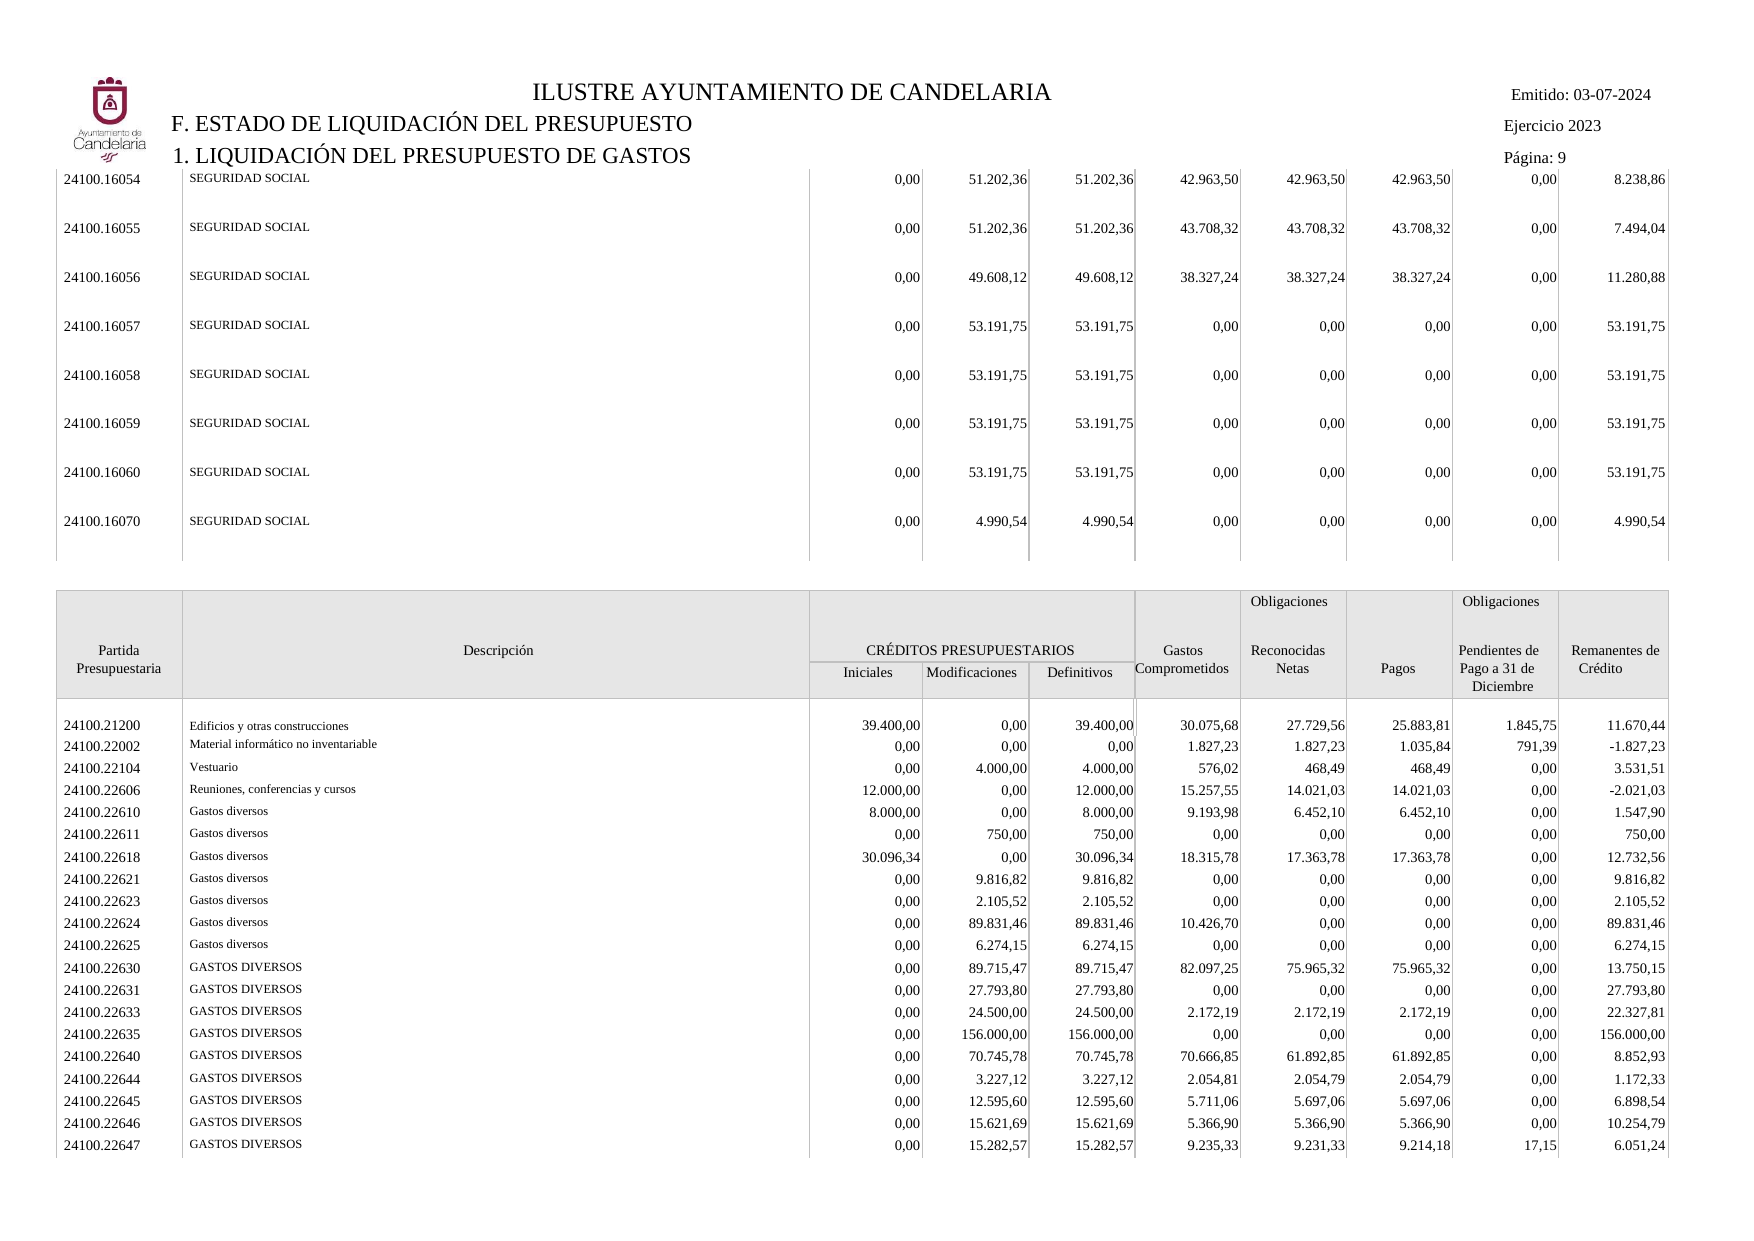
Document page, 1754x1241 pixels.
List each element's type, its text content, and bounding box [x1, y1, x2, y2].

table_cell 53.191,75 [923, 414, 1028, 463]
table_cell 15.282,57 [1030, 1135, 1134, 1157]
table_cell 0,00 [1453, 1069, 1558, 1091]
table_cell 0,00 [1453, 958, 1558, 980]
table_header [183, 591, 809, 640]
table_cell 0,00 [1136, 935, 1240, 958]
table_cell 24100.16055 [57, 218, 182, 267]
table_cell 0,00 [1241, 824, 1346, 847]
table_cell 0,00 [1453, 1113, 1558, 1135]
table_cell 4.000,00 [1030, 758, 1134, 780]
table_cell 0,00 [923, 699, 1028, 736]
table_cell [461, 414, 809, 463]
table_cell 51.202,36 [1030, 169, 1134, 218]
table_cell 0,00 [1347, 824, 1452, 847]
table_cell 0,00 [1241, 1024, 1346, 1046]
table_cell 53.191,75 [1559, 316, 1668, 365]
table_cell 750,00 [923, 824, 1028, 847]
table_cell 0,00 [1241, 869, 1346, 891]
table_cell 6.274,15 [1559, 935, 1668, 958]
table_cell 1.547,90 [1559, 802, 1668, 824]
table_cell 2.054,81 [1136, 1069, 1240, 1091]
table_cell 0,00 [810, 1046, 922, 1069]
table_cell 12.595,60 [1030, 1091, 1134, 1113]
table_cell [461, 316, 809, 365]
table_cell 24100.22640 [57, 1046, 182, 1069]
table_cell 24100.22624 [57, 913, 182, 935]
table_cell 156.000,00 [1559, 1024, 1668, 1046]
table_cell Gastos diversos [183, 891, 809, 913]
table_cell 0,00 [810, 1024, 922, 1046]
table_cell [461, 463, 809, 512]
table_cell 0,00 [1136, 980, 1240, 1002]
table_cell 0,00 [1136, 316, 1240, 365]
table_cell Pendientes de Pago a 31 de Diciembre [1453, 640, 1558, 698]
table_cell 42.963,50 [1241, 169, 1346, 218]
table_cell 0,00 [1136, 463, 1240, 512]
table_cell Gastos diversos [183, 869, 809, 891]
table_cell 0,00 [810, 980, 922, 1002]
table_cell 7.494,04 [1559, 218, 1668, 267]
table_cell 0,00 [1453, 913, 1558, 935]
table_cell 17.363,78 [1241, 847, 1346, 869]
table_cell 53.191,75 [923, 463, 1028, 512]
table_cell 24100.22104 [57, 758, 182, 780]
table_cell 0,00 [1136, 1024, 1240, 1046]
table_cell CRÉDITOS PRESUPUESTARIOS [810, 640, 1134, 661]
table_cell 9.816,82 [923, 869, 1028, 891]
table_header Obligaciones [1453, 591, 1558, 640]
table_cell 24100.22623 [57, 891, 182, 913]
table_cell [461, 169, 809, 218]
table_cell 89.831,46 [923, 913, 1028, 935]
table_cell 0,00 [810, 1002, 922, 1024]
table_cell 8.238,86 [1559, 169, 1668, 218]
table_cell 27.793,80 [1559, 980, 1668, 1002]
table_cell 2.054,79 [1241, 1069, 1346, 1091]
table_cell 24100.22647 [57, 1135, 182, 1157]
table_cell 2.105,52 [923, 891, 1028, 913]
table_cell 0,00 [1241, 463, 1346, 512]
table_cell 156.000,00 [1030, 1024, 1134, 1046]
table_header [1136, 591, 1240, 640]
table_cell 53.191,75 [1559, 365, 1668, 414]
table_cell 468,49 [1241, 758, 1346, 780]
table_cell 25.883,81 [1347, 699, 1452, 736]
table_cell 61.892,85 [1241, 1046, 1346, 1069]
table_cell GASTOS DIVERSOS [183, 1091, 809, 1113]
table_cell 1.845,75 [1453, 699, 1558, 736]
table_cell 89.715,47 [1030, 958, 1134, 980]
table_cell 24100.16060 [57, 463, 182, 512]
table_cell 0,00 [1453, 267, 1558, 316]
table_cell 24100.16058 [57, 365, 182, 414]
table_header [810, 591, 1134, 640]
table_cell 70.666,85 [1136, 1046, 1240, 1069]
table_cell 0,00 [1453, 1046, 1558, 1069]
table_cell 0,00 [1241, 891, 1346, 913]
table_cell 0,00 [1347, 869, 1452, 891]
table_cell 17.363,78 [1347, 847, 1452, 869]
table_cell 24100.22625 [57, 935, 182, 958]
table_cell 0,00 [1136, 414, 1240, 463]
table_cell 53.191,75 [1559, 463, 1668, 512]
table_cell 51.202,36 [1030, 218, 1134, 267]
table_cell 0,00 [1453, 802, 1558, 824]
table_cell 24.500,00 [923, 1002, 1028, 1024]
table_cell GASTOS DIVERSOS [183, 1002, 809, 1024]
table_cell 24100.16057 [57, 316, 182, 365]
table_cell Iniciales [810, 663, 922, 698]
table_cell 9.193,98 [1136, 802, 1240, 824]
table_cell 27.793,80 [1030, 980, 1134, 1002]
table_cell 0,00 [1453, 847, 1558, 869]
table_cell 2.105,52 [1030, 891, 1134, 913]
table_cell 0,00 [1453, 891, 1558, 913]
table_cell Reconocidas Netas [1241, 640, 1346, 698]
table_cell [461, 267, 809, 316]
table_cell SEGURIDAD SOCIAL [183, 169, 461, 218]
table_cell 0,00 [1136, 512, 1240, 561]
table_cell 2.054,79 [1347, 1069, 1452, 1091]
table_cell 8.000,00 [1030, 802, 1134, 824]
table_cell SEGURIDAD SOCIAL [183, 512, 461, 561]
table_cell 38.327,24 [1136, 267, 1240, 316]
table_cell SEGURIDAD SOCIAL [183, 365, 461, 414]
table_cell 24100.16059 [57, 414, 182, 463]
table_cell 6.274,15 [923, 935, 1028, 958]
table_cell 0,00 [1453, 1002, 1558, 1024]
table_cell 6.274,15 [1030, 935, 1134, 958]
table_cell Remanentes de Crédito [1559, 640, 1668, 698]
table_cell 27.793,80 [923, 980, 1028, 1002]
table_header Obligaciones [1241, 591, 1346, 640]
table_cell 1.827,23 [1241, 736, 1346, 758]
table_cell 24100.16054 [57, 169, 182, 218]
table_cell 0,00 [923, 802, 1028, 824]
table_cell 0,00 [810, 169, 922, 218]
table_cell 61.892,85 [1347, 1046, 1452, 1069]
table_cell 17,15 [1453, 1135, 1558, 1157]
table_cell 0,00 [810, 1069, 922, 1091]
table_cell 0,00 [1453, 169, 1558, 218]
table_cell 24100.16056 [57, 267, 182, 316]
table_cell 0,00 [810, 935, 922, 958]
table_cell 14.021,03 [1241, 780, 1346, 802]
table_cell 0,00 [810, 218, 922, 267]
table_cell 0,00 [1347, 512, 1452, 561]
table_cell 0,00 [1453, 512, 1558, 561]
table_cell 24.500,00 [1030, 1002, 1134, 1024]
table_cell Descripción [183, 640, 809, 698]
table_cell 38.327,24 [1347, 267, 1452, 316]
table_cell Gastos Comprometidos [1136, 640, 1240, 698]
table_cell 0,00 [810, 316, 922, 365]
table_cell 49.608,12 [1030, 267, 1134, 316]
table_cell 0,00 [1136, 891, 1240, 913]
table_cell 24100.22645 [57, 1091, 182, 1113]
table_cell 0,00 [810, 463, 922, 512]
table_cell 0,00 [810, 414, 922, 463]
table_cell 0,00 [1453, 316, 1558, 365]
table_cell 24100.22621 [57, 869, 182, 891]
table_cell 22.327,81 [1559, 1002, 1668, 1024]
table_header [1559, 591, 1668, 640]
table_cell 0,00 [1453, 869, 1558, 891]
table_cell 53.191,75 [1030, 463, 1134, 512]
table_cell 0,00 [1453, 980, 1558, 1002]
table_cell GASTOS DIVERSOS [183, 958, 809, 980]
table_cell 0,00 [1453, 463, 1558, 512]
table_cell 0,00 [810, 1113, 922, 1135]
table_cell GASTOS DIVERSOS [183, 1069, 809, 1091]
table_cell 6.898,54 [1559, 1091, 1668, 1113]
table_cell 15.621,69 [923, 1113, 1028, 1135]
table_cell Gastos diversos [183, 935, 809, 958]
table_cell 30.096,34 [1030, 847, 1134, 869]
table_cell 43.708,32 [1136, 218, 1240, 267]
table_cell 51.202,36 [923, 169, 1028, 218]
table_cell 12.732,56 [1559, 847, 1668, 869]
table_cell 15.282,57 [923, 1135, 1028, 1157]
table_cell 27.729,56 [1241, 699, 1346, 736]
table_cell 0,00 [1347, 935, 1452, 958]
table_cell Gastos diversos [183, 847, 809, 869]
table_header [1347, 591, 1452, 640]
table_cell 24100.22618 [57, 847, 182, 869]
table_cell 1.035,84 [1347, 736, 1452, 758]
table_cell 12.000,00 [810, 780, 922, 802]
table_cell 0,00 [810, 1091, 922, 1113]
table_cell 24100.22633 [57, 1002, 182, 1024]
table_cell 0,00 [810, 758, 922, 780]
table_cell Gastos diversos [183, 913, 809, 935]
table_cell [461, 218, 809, 267]
table_cell 24100.16070 [57, 512, 182, 561]
table_cell -1.827,23 [1559, 736, 1668, 758]
table_cell 3.227,12 [923, 1069, 1028, 1091]
table_cell 82.097,25 [1136, 958, 1240, 980]
table_cell 70.745,78 [923, 1046, 1028, 1069]
table_cell 39.400,00 [1030, 699, 1133, 736]
table_cell 8.852,93 [1559, 1046, 1668, 1069]
table_cell 9.214,18 [1347, 1135, 1452, 1157]
table_cell 0,00 [923, 847, 1028, 869]
table_cell Material informático no inventariable [183, 736, 809, 758]
table_cell 24100.22631 [57, 980, 182, 1002]
table_cell 10.254,79 [1559, 1113, 1668, 1135]
table_cell 24100.22606 [57, 780, 182, 802]
table_cell 0,00 [1241, 980, 1346, 1002]
table_cell 156.000,00 [923, 1024, 1028, 1046]
table_cell 70.745,78 [1030, 1046, 1134, 1069]
table_cell 30.096,34 [810, 847, 922, 869]
table_cell 0,00 [1347, 414, 1452, 463]
table_cell 0,00 [1453, 218, 1558, 267]
table_cell 89.831,46 [1030, 913, 1134, 935]
table_cell 9.231,33 [1241, 1135, 1346, 1157]
table_cell 6.452,10 [1347, 802, 1452, 824]
table_cell 3.531,51 [1559, 758, 1668, 780]
table_cell 0,00 [1453, 824, 1558, 847]
table_cell 4.990,54 [1559, 512, 1668, 561]
table_cell 0,00 [1347, 1024, 1452, 1046]
table_cell 18.315,78 [1136, 847, 1240, 869]
table_cell 8.000,00 [810, 802, 922, 824]
table_cell 15.257,55 [1136, 780, 1240, 802]
table_cell 0,00 [1136, 824, 1240, 847]
table_cell 0,00 [810, 891, 922, 913]
table_cell 0,00 [1241, 512, 1346, 561]
table_cell 0,00 [923, 736, 1028, 758]
table_cell 0,00 [1347, 463, 1452, 512]
table_cell 53.191,75 [1030, 365, 1134, 414]
table_cell 0,00 [1347, 891, 1452, 913]
table_cell 24100.22611 [57, 824, 182, 847]
table_cell 24100.22610 [57, 802, 182, 824]
table_cell 24100.22635 [57, 1024, 182, 1046]
table_cell 89.831,46 [1559, 913, 1668, 935]
table_cell 5.366,90 [1241, 1113, 1346, 1135]
table_cell Reuniones, conferencias y cursos [183, 780, 809, 802]
table_cell 0,00 [1453, 365, 1558, 414]
table_cell GASTOS DIVERSOS [183, 1046, 809, 1069]
table_cell 0,00 [1453, 414, 1558, 463]
table_cell Gastos diversos [183, 802, 809, 824]
table_cell 11.670,44 [1559, 699, 1668, 736]
table_cell 0,00 [810, 736, 922, 758]
table_cell 38.327,24 [1241, 267, 1346, 316]
table_cell 576,02 [1136, 758, 1240, 780]
table_cell 5.697,06 [1347, 1091, 1452, 1113]
table_cell 9.235,33 [1136, 1135, 1240, 1157]
table_cell 468,49 [1347, 758, 1452, 780]
table_cell 1.172,33 [1559, 1069, 1668, 1091]
table_cell 0,00 [1453, 758, 1558, 780]
table_cell SEGURIDAD SOCIAL [183, 267, 461, 316]
table_cell 24100.21200 [57, 699, 182, 736]
table_cell 24100.22002 [57, 736, 182, 758]
table_cell 791,39 [1453, 736, 1558, 758]
table_cell 4.990,54 [1030, 512, 1134, 561]
table_cell 30.075,68 [1137, 699, 1240, 736]
table_cell 0,00 [1347, 316, 1452, 365]
table_cell 0,00 [1030, 736, 1134, 758]
table_cell 1.827,23 [1136, 736, 1240, 758]
table_cell 0,00 [1241, 414, 1346, 463]
table_cell 0,00 [1241, 316, 1346, 365]
table_cell 14.021,03 [1347, 780, 1452, 802]
table_cell GASTOS DIVERSOS [183, 1113, 809, 1135]
table_cell GASTOS DIVERSOS [183, 1024, 809, 1046]
table_cell SEGURIDAD SOCIAL [183, 316, 461, 365]
table_cell 0,00 [1453, 1024, 1558, 1046]
table_cell 0,00 [1453, 780, 1558, 802]
table_cell Modificaciones [923, 663, 1028, 698]
table_cell 42.963,50 [1136, 169, 1240, 218]
table_cell 0,00 [1347, 365, 1452, 414]
table_cell 75.965,32 [1241, 958, 1346, 980]
table_cell 43.708,32 [1347, 218, 1452, 267]
table_cell 9.816,82 [1559, 869, 1668, 891]
table_cell 42.963,50 [1347, 169, 1452, 218]
table_cell 0,00 [810, 512, 922, 561]
table_cell 43.708,32 [1241, 218, 1346, 267]
table_cell 2.172,19 [1347, 1002, 1452, 1024]
table_cell 53.191,75 [923, 316, 1028, 365]
table_cell 4.000,00 [923, 758, 1028, 780]
table_cell 10.426,70 [1136, 913, 1240, 935]
table_cell 15.621,69 [1030, 1113, 1134, 1135]
table_cell Partida Presupuestaria [57, 640, 182, 698]
table_cell 75.965,32 [1347, 958, 1452, 980]
table_cell 0,00 [810, 958, 922, 980]
table_cell 12.000,00 [1030, 780, 1134, 802]
table_cell 5.366,90 [1347, 1113, 1452, 1135]
table_cell 6.051,24 [1559, 1135, 1668, 1157]
table_cell 0,00 [923, 780, 1028, 802]
table_cell 0,00 [810, 1135, 922, 1157]
table_cell 5.711,06 [1136, 1091, 1240, 1113]
table_cell -2.021,03 [1559, 780, 1668, 802]
table_cell 12.595,60 [923, 1091, 1028, 1113]
table_cell Pagos [1347, 640, 1452, 698]
table_cell 51.202,36 [923, 218, 1028, 267]
table_cell 0,00 [1453, 935, 1558, 958]
table_cell 11.280,88 [1559, 267, 1668, 316]
table_cell 4.990,54 [923, 512, 1028, 561]
table_cell 24100.22630 [57, 958, 182, 980]
table_cell [461, 365, 809, 414]
table_cell 2.172,19 [1241, 1002, 1346, 1024]
table_cell 2.105,52 [1559, 891, 1668, 913]
table_cell 5.697,06 [1241, 1091, 1346, 1113]
table_cell 6.452,10 [1241, 802, 1346, 824]
table_cell Definitivos [1030, 663, 1134, 698]
table_cell 0,00 [810, 267, 922, 316]
table_cell 53.191,75 [1559, 414, 1668, 463]
table_cell 39.400,00 [810, 699, 922, 736]
table_cell 53.191,75 [1030, 316, 1134, 365]
table_cell GASTOS DIVERSOS [183, 1135, 809, 1157]
table_cell 0,00 [810, 824, 922, 847]
table_cell 24100.22646 [57, 1113, 182, 1135]
table_cell 0,00 [1347, 913, 1452, 935]
table_cell Edificios y otras construcciones [183, 699, 809, 736]
table_cell 0,00 [1453, 1091, 1558, 1113]
table_cell 0,00 [1241, 913, 1346, 935]
table_cell Vestuario [183, 758, 809, 780]
table_cell 3.227,12 [1030, 1069, 1134, 1091]
table_cell 0,00 [810, 913, 922, 935]
table_cell Gastos diversos [183, 824, 809, 847]
table_cell 53.191,75 [1030, 414, 1134, 463]
table_cell 24100.22644 [57, 1069, 182, 1091]
table_cell 13.750,15 [1559, 958, 1668, 980]
table_cell SEGURIDAD SOCIAL [183, 463, 461, 512]
table_cell GASTOS DIVERSOS [183, 980, 809, 1002]
table_cell SEGURIDAD SOCIAL [183, 218, 461, 267]
table_cell 750,00 [1559, 824, 1668, 847]
table_cell 89.715,47 [923, 958, 1028, 980]
table_header [57, 591, 182, 640]
table_cell 0,00 [1241, 935, 1346, 958]
table_cell SEGURIDAD SOCIAL [183, 414, 461, 463]
table_cell 0,00 [1136, 869, 1240, 891]
table_cell 9.816,82 [1030, 869, 1134, 891]
table_cell 5.366,90 [1136, 1113, 1240, 1135]
table_cell 0,00 [1347, 980, 1452, 1002]
table_cell 0,00 [1136, 365, 1240, 414]
table_cell 49.608,12 [923, 267, 1028, 316]
table_cell [461, 512, 809, 561]
table_cell 0,00 [810, 869, 922, 891]
table_cell 0,00 [810, 365, 922, 414]
table_cell 0,00 [1241, 365, 1346, 414]
table_cell 53.191,75 [923, 365, 1028, 414]
table_cell 2.172,19 [1136, 1002, 1240, 1024]
table_cell 750,00 [1030, 824, 1134, 847]
